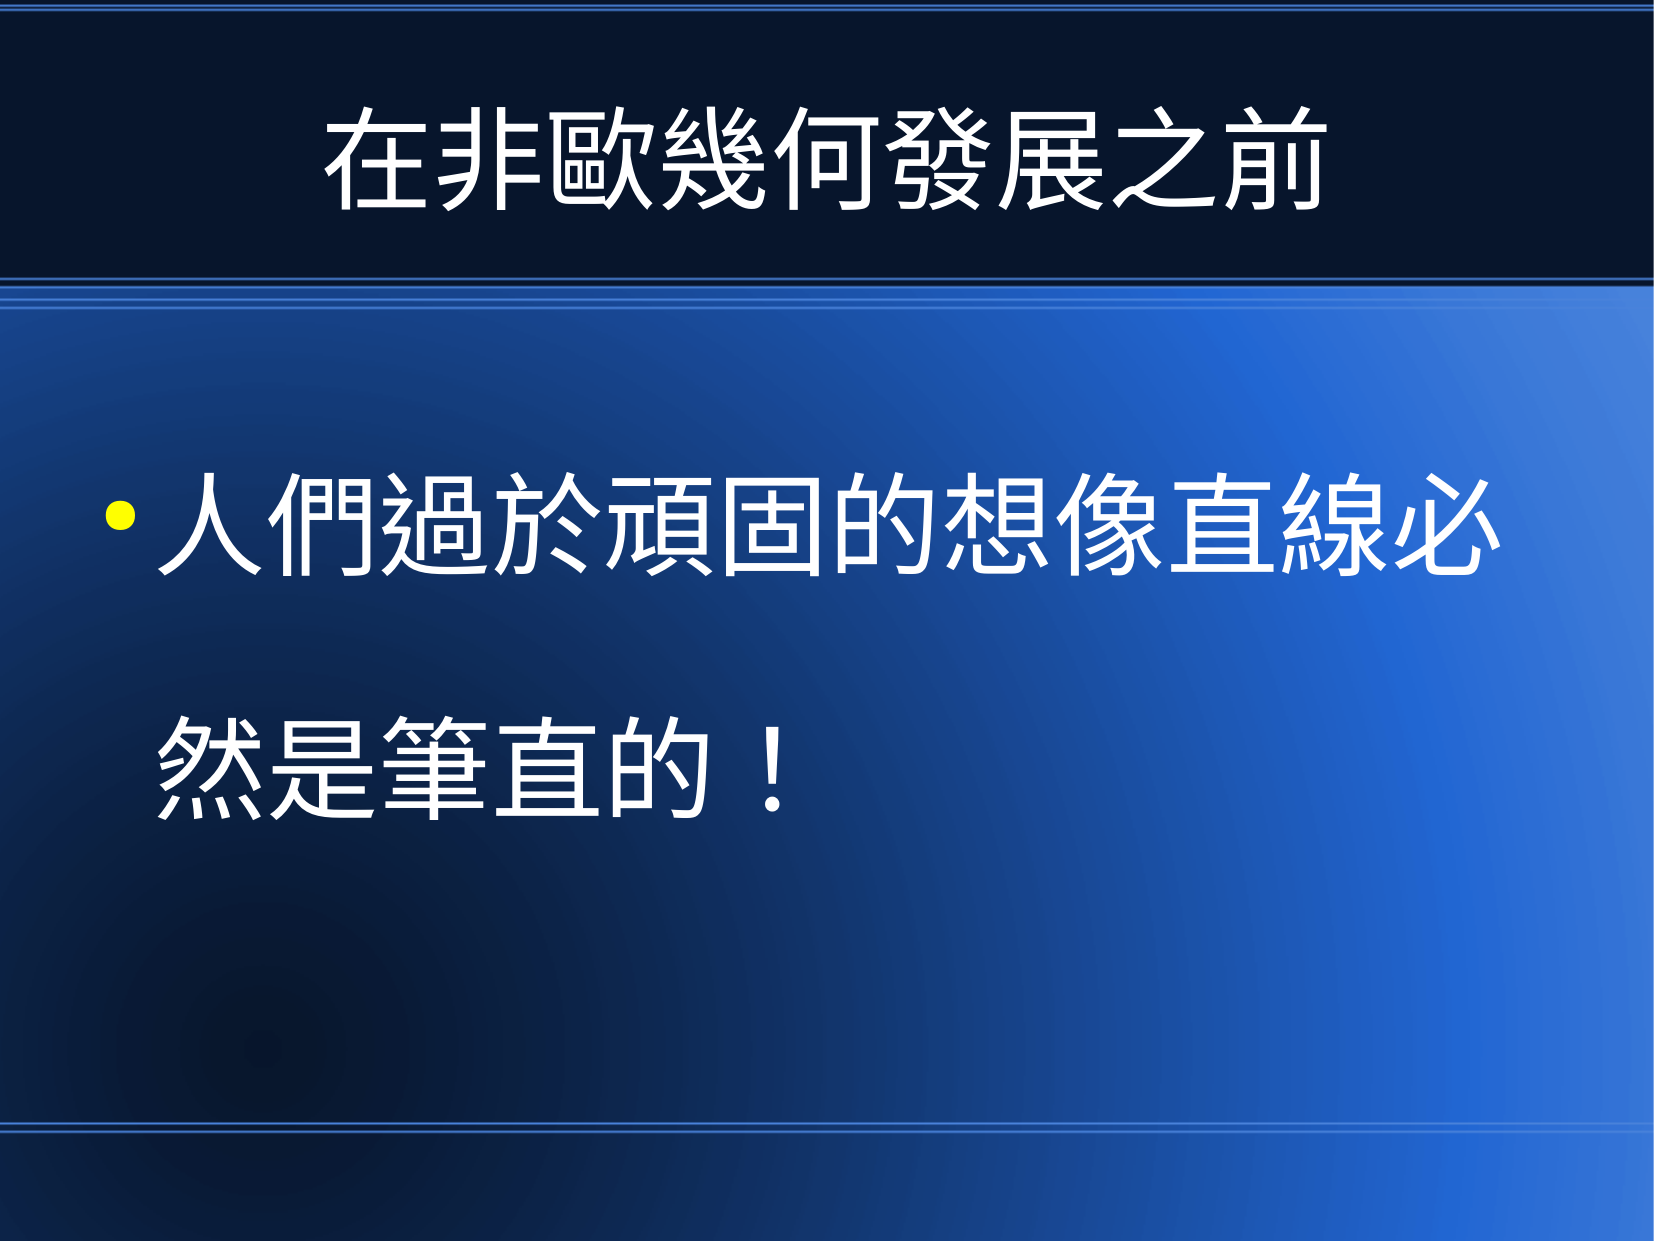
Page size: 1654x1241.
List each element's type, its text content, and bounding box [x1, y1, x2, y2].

picture [0, 0, 1654, 1241]
list 人們過於頑固的想像直線必然是筆直的！ [82, 355, 1571, 1241]
title 在非歐幾何發展之前 [82, 49, 1571, 257]
